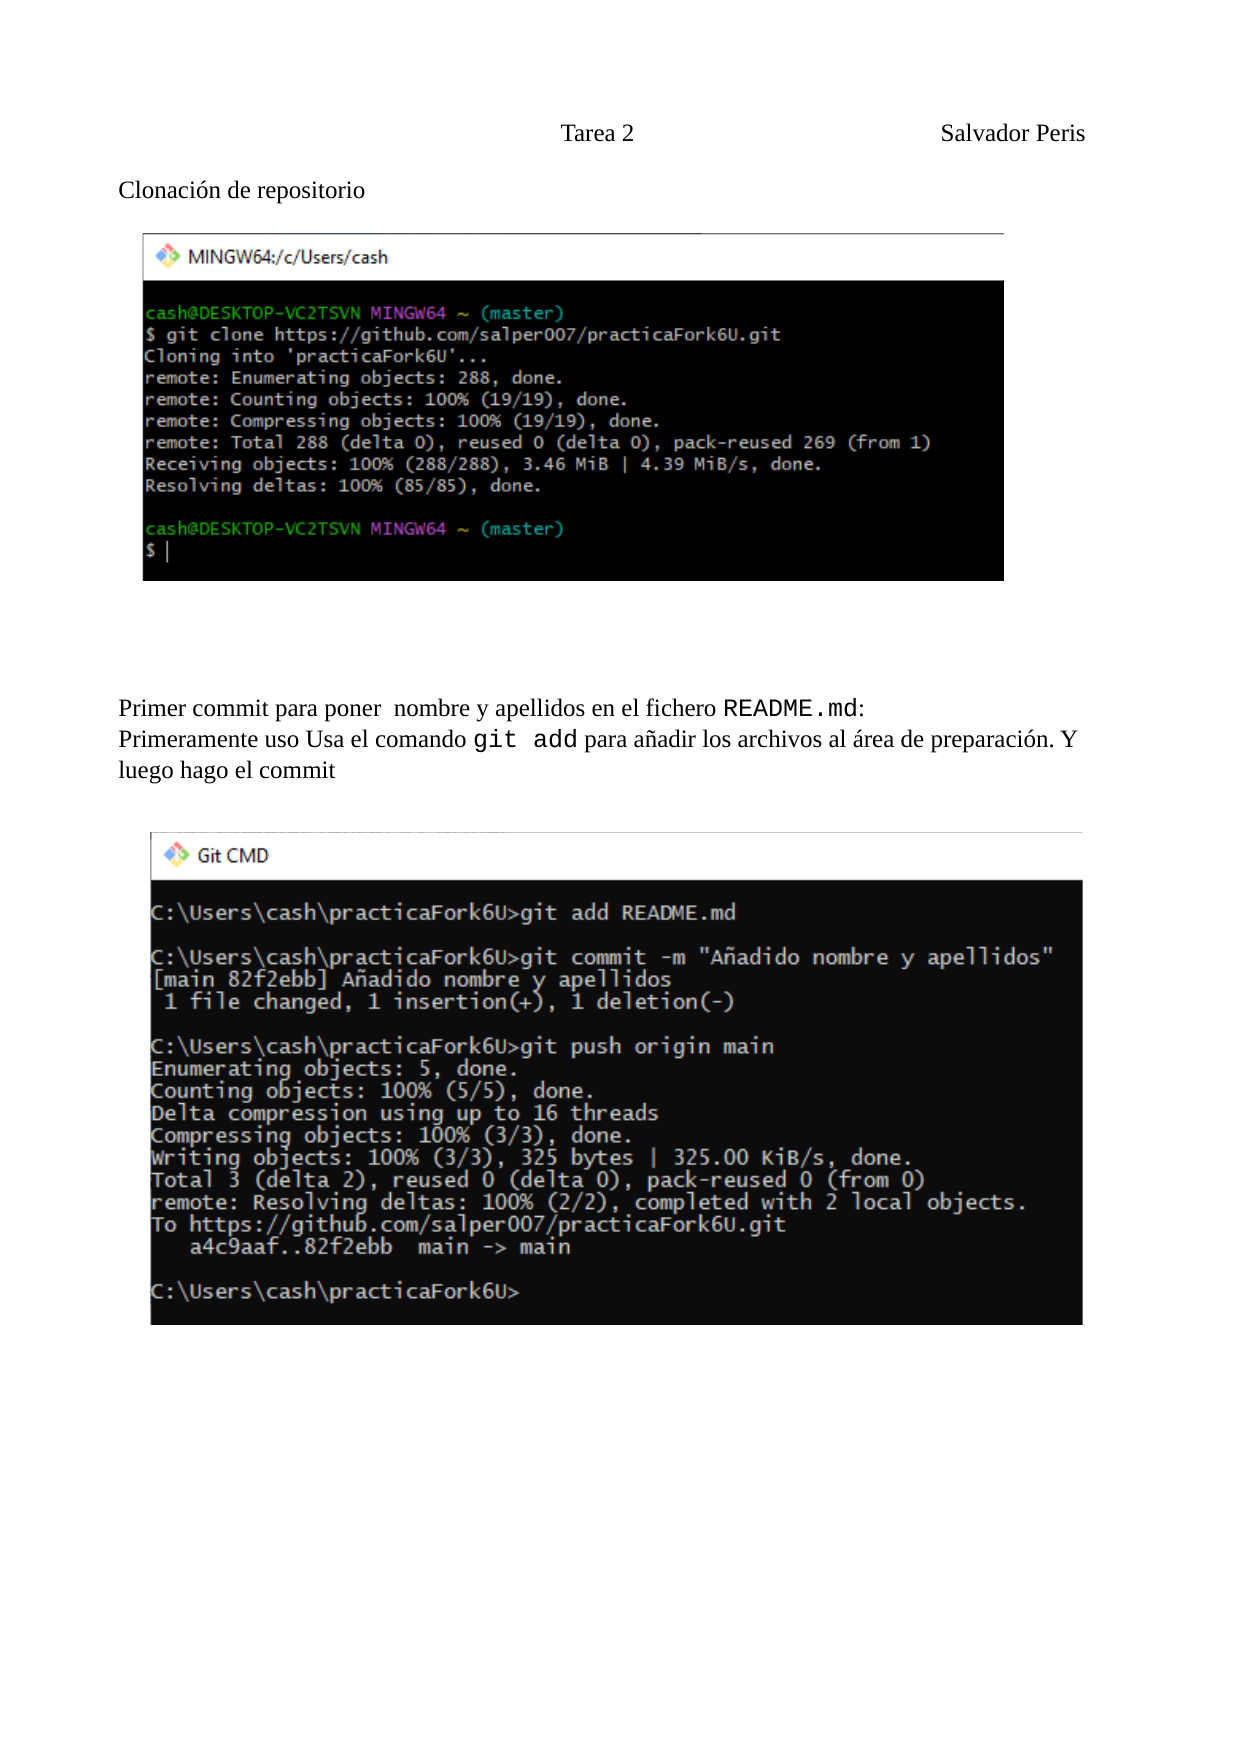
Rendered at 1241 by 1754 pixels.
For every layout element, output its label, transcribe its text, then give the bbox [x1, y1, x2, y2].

picture [150, 832, 1083, 1325]
picture [142, 233, 1004, 581]
text Primer commit para poner nombre y apellidos en el fichero README.md: [118, 693, 1122, 724]
text Clonación de repositorio [118, 176, 1122, 204]
text Primeramente uso Usa el comando git add para añadir los archivos al área de preparación. Y luego hago el commit [118, 724, 1122, 783]
text Tarea 2 Salvador Peris [118, 118, 1122, 147]
